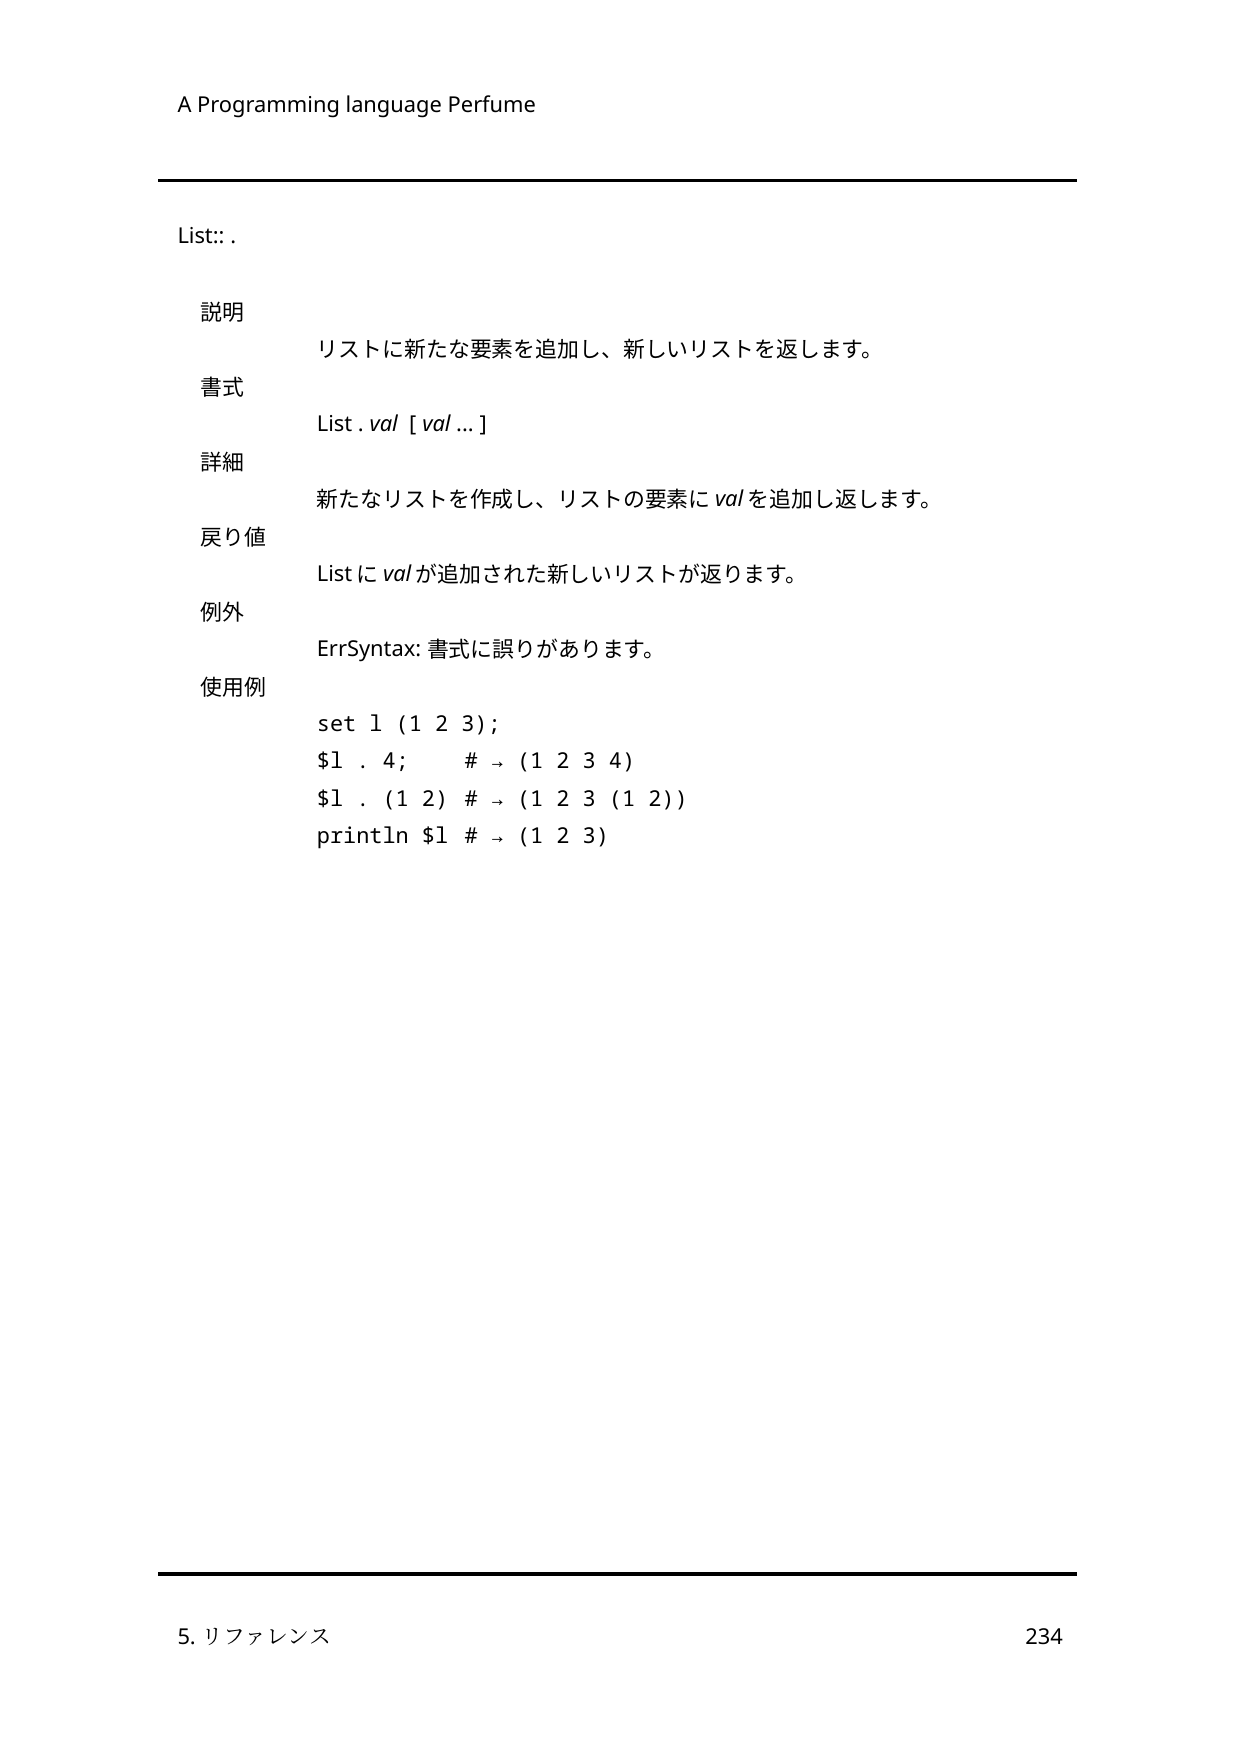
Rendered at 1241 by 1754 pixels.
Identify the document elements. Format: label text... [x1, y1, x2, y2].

table_header リストに新たな要素を追加し、新しいリストを返します。 [317, 292, 1063, 367]
table_cell Listにvalが追加された新しいリストが返ります。 [317, 517, 1063, 592]
table_cell List . val [ val ... ] [317, 367, 1063, 442]
subtitle List:: . [177, 217, 1063, 254]
table_cell 使用例 [200, 667, 317, 854]
table_cell ErrSyntax: 書式に誤りがあります。 [317, 592, 1063, 667]
table_cell set l (1 2 3); $l . 4; # → (1 2 3 4) $l . (1 2) # → (1 2 3 (1 2)) println $l # → (1 2 3) [317, 667, 1063, 854]
table_cell 詳細 [200, 442, 317, 517]
table_cell 戻り値 [200, 517, 317, 592]
table_cell 新たなリストを作成し、リストの要素にvalを追加し返します。 [317, 442, 1063, 517]
table_header 説明 [200, 292, 317, 367]
table_cell 書式 [200, 367, 317, 442]
table_cell 例外 [200, 592, 317, 667]
